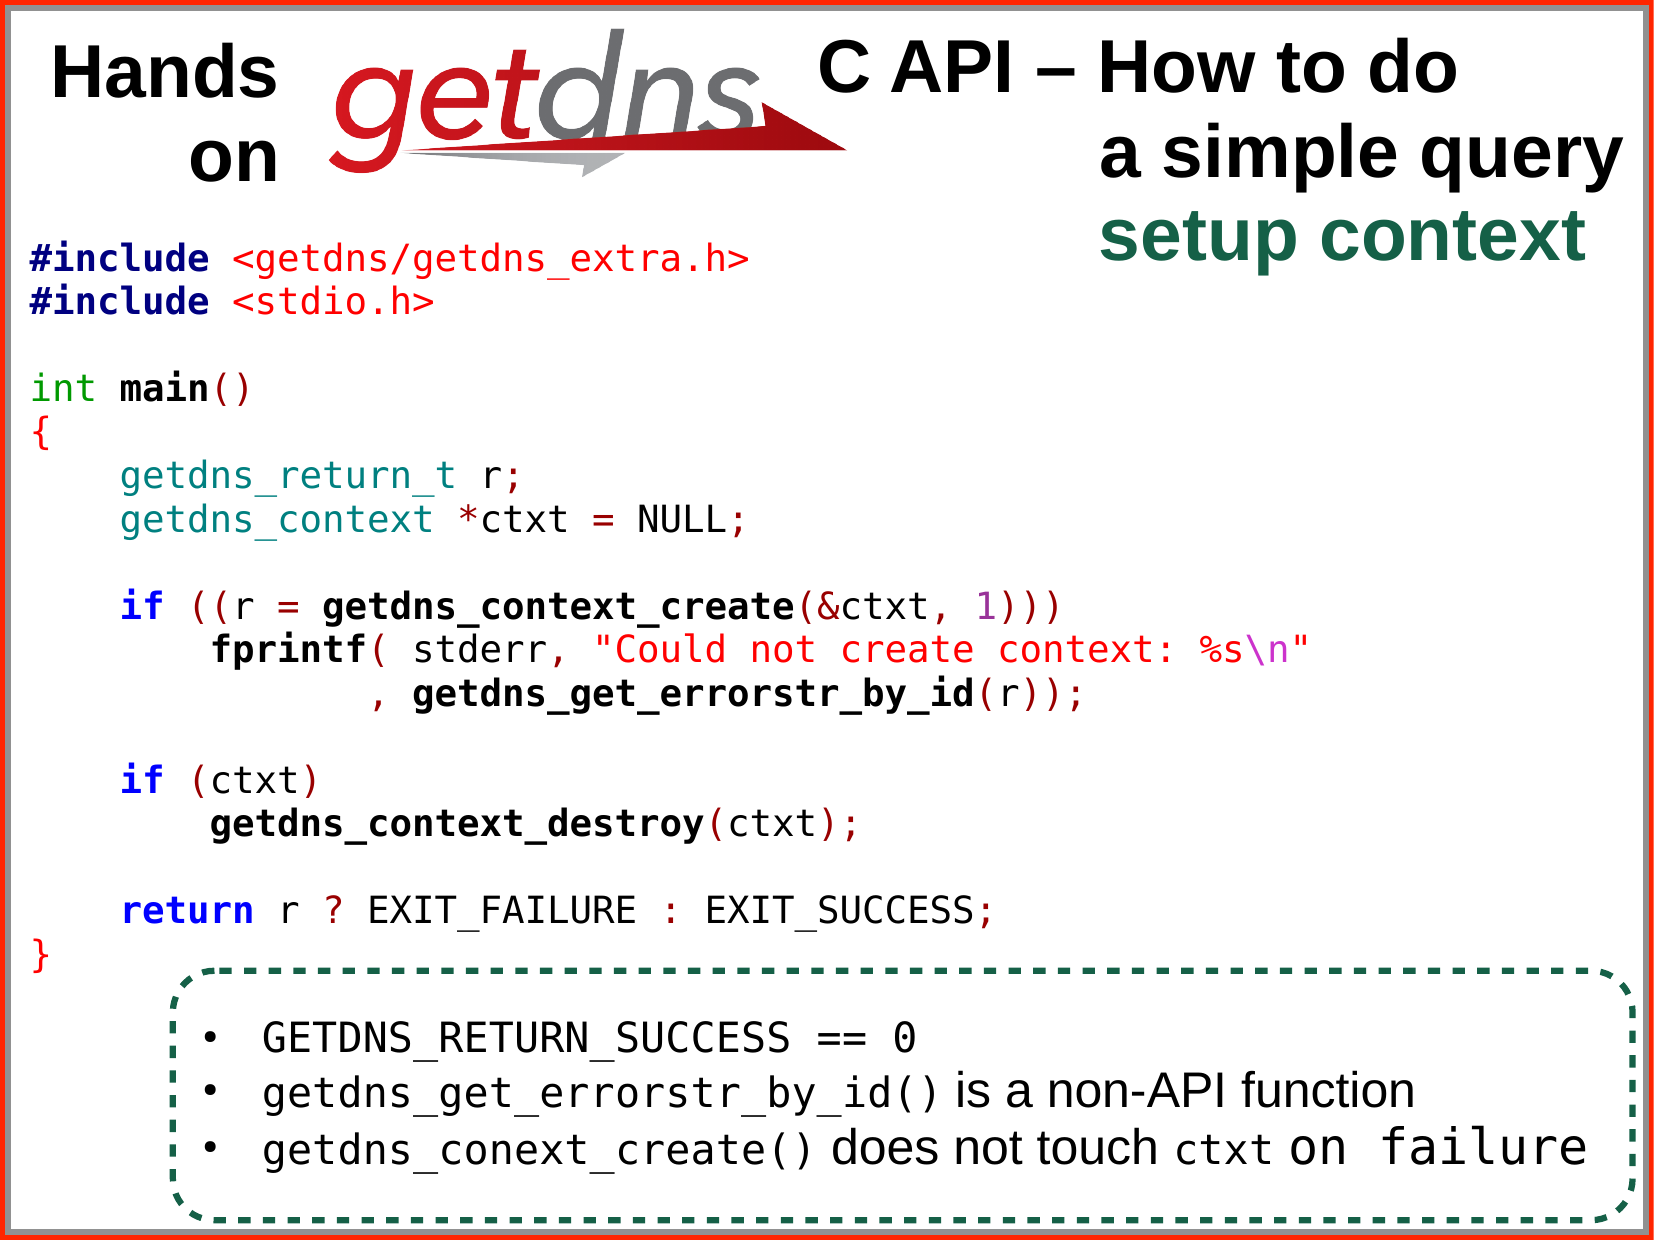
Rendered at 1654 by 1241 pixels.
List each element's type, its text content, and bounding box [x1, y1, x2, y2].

title C API – How to do a simple query [817, 24, 1654, 193]
text_box GETDNS_RETURN_SUCCESS == 0 getdns_get_errorstr_by_id() is a non-API function getdns_conext_create() does not touch ctxt on failure [172, 970, 1633, 1221]
text_box setup context [1098, 192, 1654, 277]
list #include <getdns/getdns_extra.h> #include <stdio.h> int main() { getdns_return_t r; getdns_context *ctxt = NULL; if ((r = getdns_context_create(&ctxt, 1))) fprintf( stderr, "Could not create context: %s\n" , getdns_get_errorstr_by_id(r)); if (ctxt) getdns_context_destroy(ctxt); return r ? EXIT_FAILURE : EXIT_SUCCESS; } [29, 236, 1636, 1216]
title Hands on [0, 0, 280, 267]
picture [319, 20, 857, 193]
